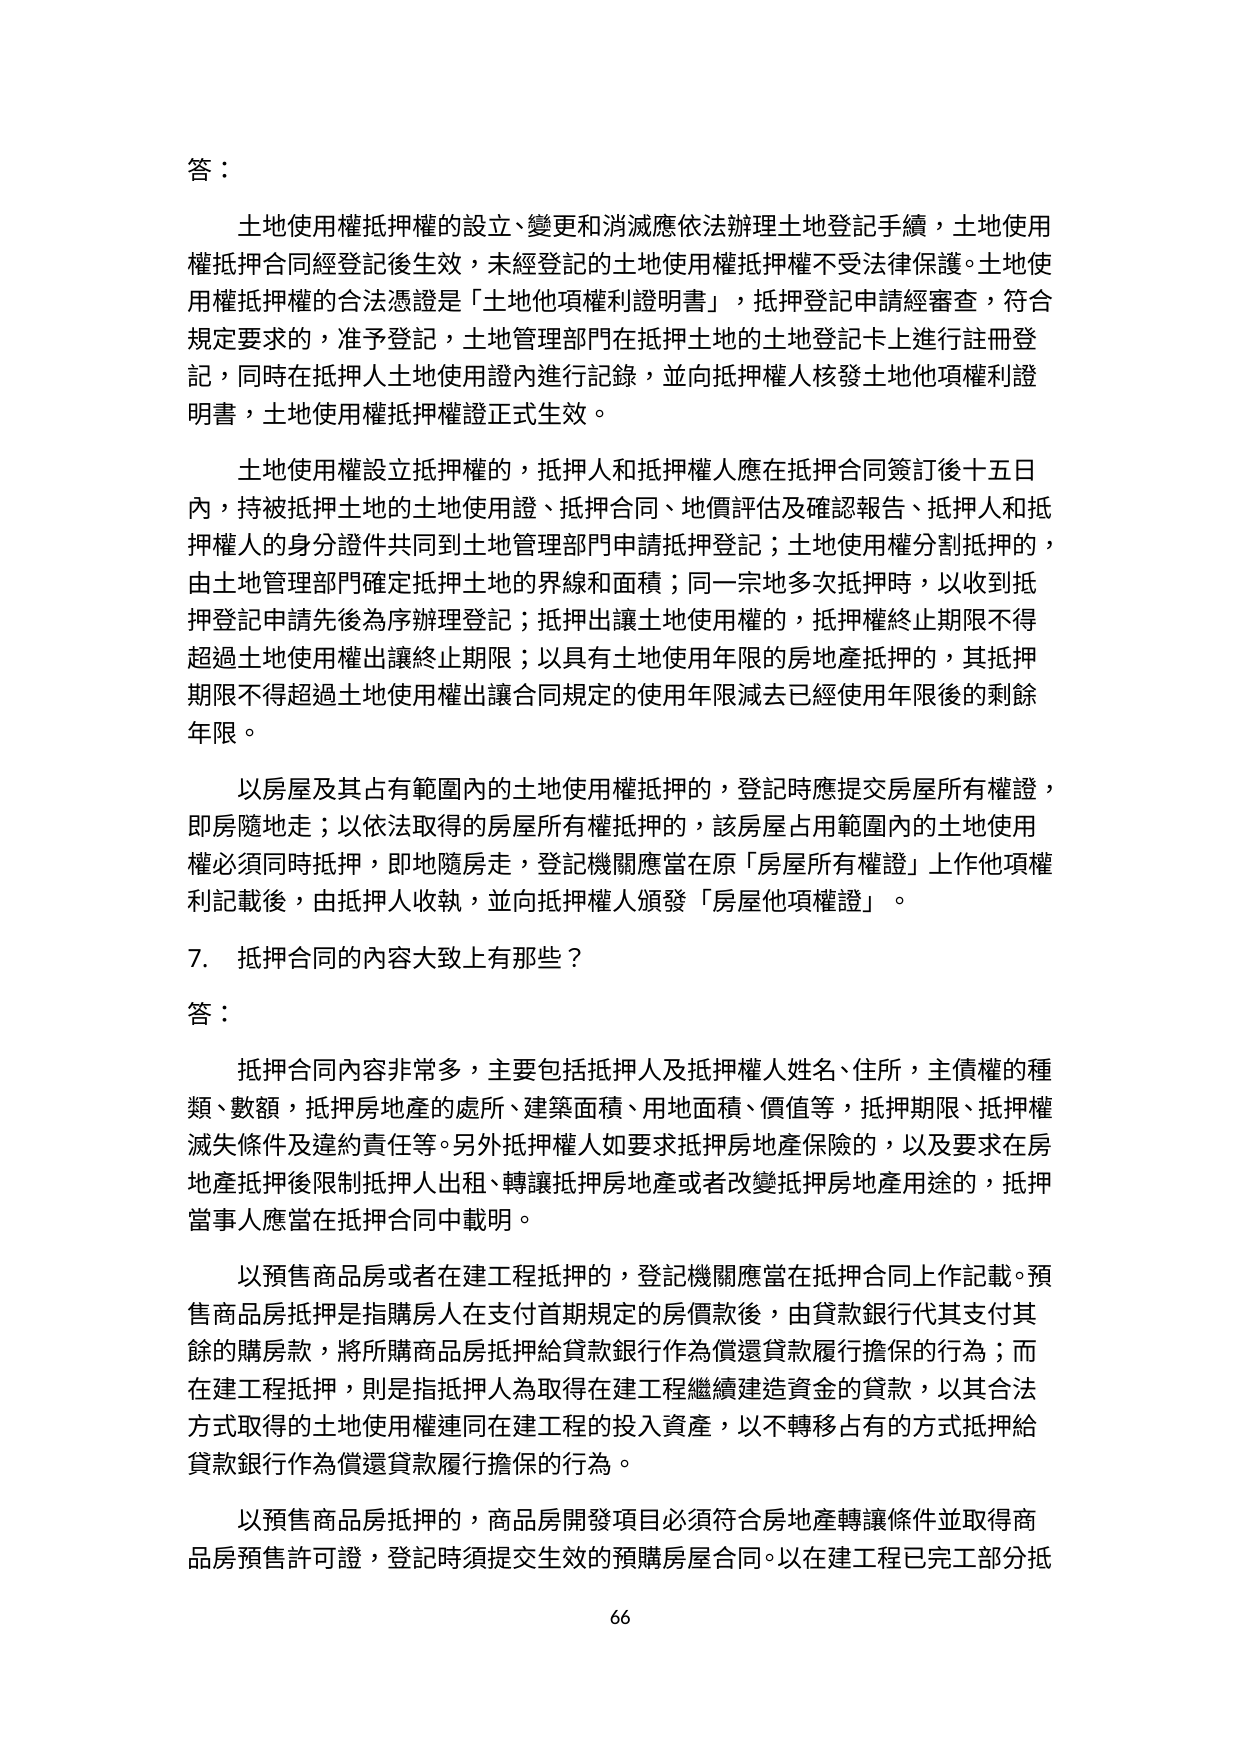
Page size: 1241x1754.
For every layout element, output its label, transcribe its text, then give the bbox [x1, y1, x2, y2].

text 土地使用權抵押權的設立、變更和消滅應依法辦理土地登記手續，土地使用權抵押合同經登記後生效，未經登記的土地使用權抵押權不受法律保護。土地使用權抵押權的合法憑證是「土地他項權利證明書」，抵押登記申請經審查，符合規定要求的，准予登記，土地管理部門在抵押土地的土地登記卡上進行註冊登記，同時在抵押人土地使用證內進行記錄，並向抵押權人核發土地他項權利證明書，土地使用權抵押權證正式生效。 [187, 206, 1053, 431]
text 以房屋及其占有範圍內的土地使用權抵押的，登記時應提交房屋所有權證，即房隨地走；以依法取得的房屋所有權抵押的，該房屋占用範圍內的土地使用權必須同時抵押，即地隨房走，登記機關應當在原「房屋所有權證」上作他項權利記載後，由抵押人收執，並向抵押權人頒發「房屋他項權證」。 [187, 769, 1053, 919]
text 以預售商品房抵押的，商品房開發項目必須符合房地產轉讓條件並取得商品房預售許可證，登記時須提交生效的預購房屋合同。以在建工程已完工部分抵 [187, 1500, 1053, 1575]
text 土地使用權設立抵押權的，抵押人和抵押權人應在抵押合同簽訂後十五日內，持被抵押土地的土地使用證、抵押合同、地價評估及確認報告、抵押人和抵押權人的身分證件共同到土地管理部門申請抵押登記；土地使用權分割抵押的，由土地管理部門確定抵押土地的界線和面積；同一宗地多次抵押時，以收到抵押登記申請先後為序辦理登記；抵押出讓土地使用權的，抵押權終止期限不得超過土地使用權出讓終止期限；以具有土地使用年限的房地產抵押的，其抵押期限不得超過土地使用權出讓合同規定的使用年限減去已經使用年限後的剩餘年限。 [187, 450, 1053, 750]
list 抵押合同的內容大致上有那些？ [187, 937, 1053, 975]
text 答： [187, 150, 1053, 187]
text 答： [187, 994, 1053, 1031]
text 以預售商品房或者在建工程抵押的，登記機關應當在抵押合同上作記載。預售商品房抵押是指購房人在支付首期規定的房價款後，由貸款銀行代其支付其餘的購房款，將所購商品房抵押給貸款銀行作為償還貸款履行擔保的行為；而在建工程抵押，則是指抵押人為取得在建工程繼續建造資金的貸款，以其合法方式取得的土地使用權連同在建工程的投入資產，以不轉移占有的方式抵押給貸款銀行作為償還貸款履行擔保的行為。 [187, 1256, 1053, 1481]
text 抵押合同內容非常多，主要包括抵押人及抵押權人姓名、住所，主債權的種類、數額，抵押房地產的處所、建築面積、用地面積、價值等，抵押期限、抵押權滅失條件及違約責任等。另外抵押權人如要求抵押房地產保險的，以及要求在房地產抵押後限制抵押人出租、轉讓抵押房地產或者改變抵押房地產用途的，抵押當事人應當在抵押合同中載明。 [187, 1050, 1053, 1237]
